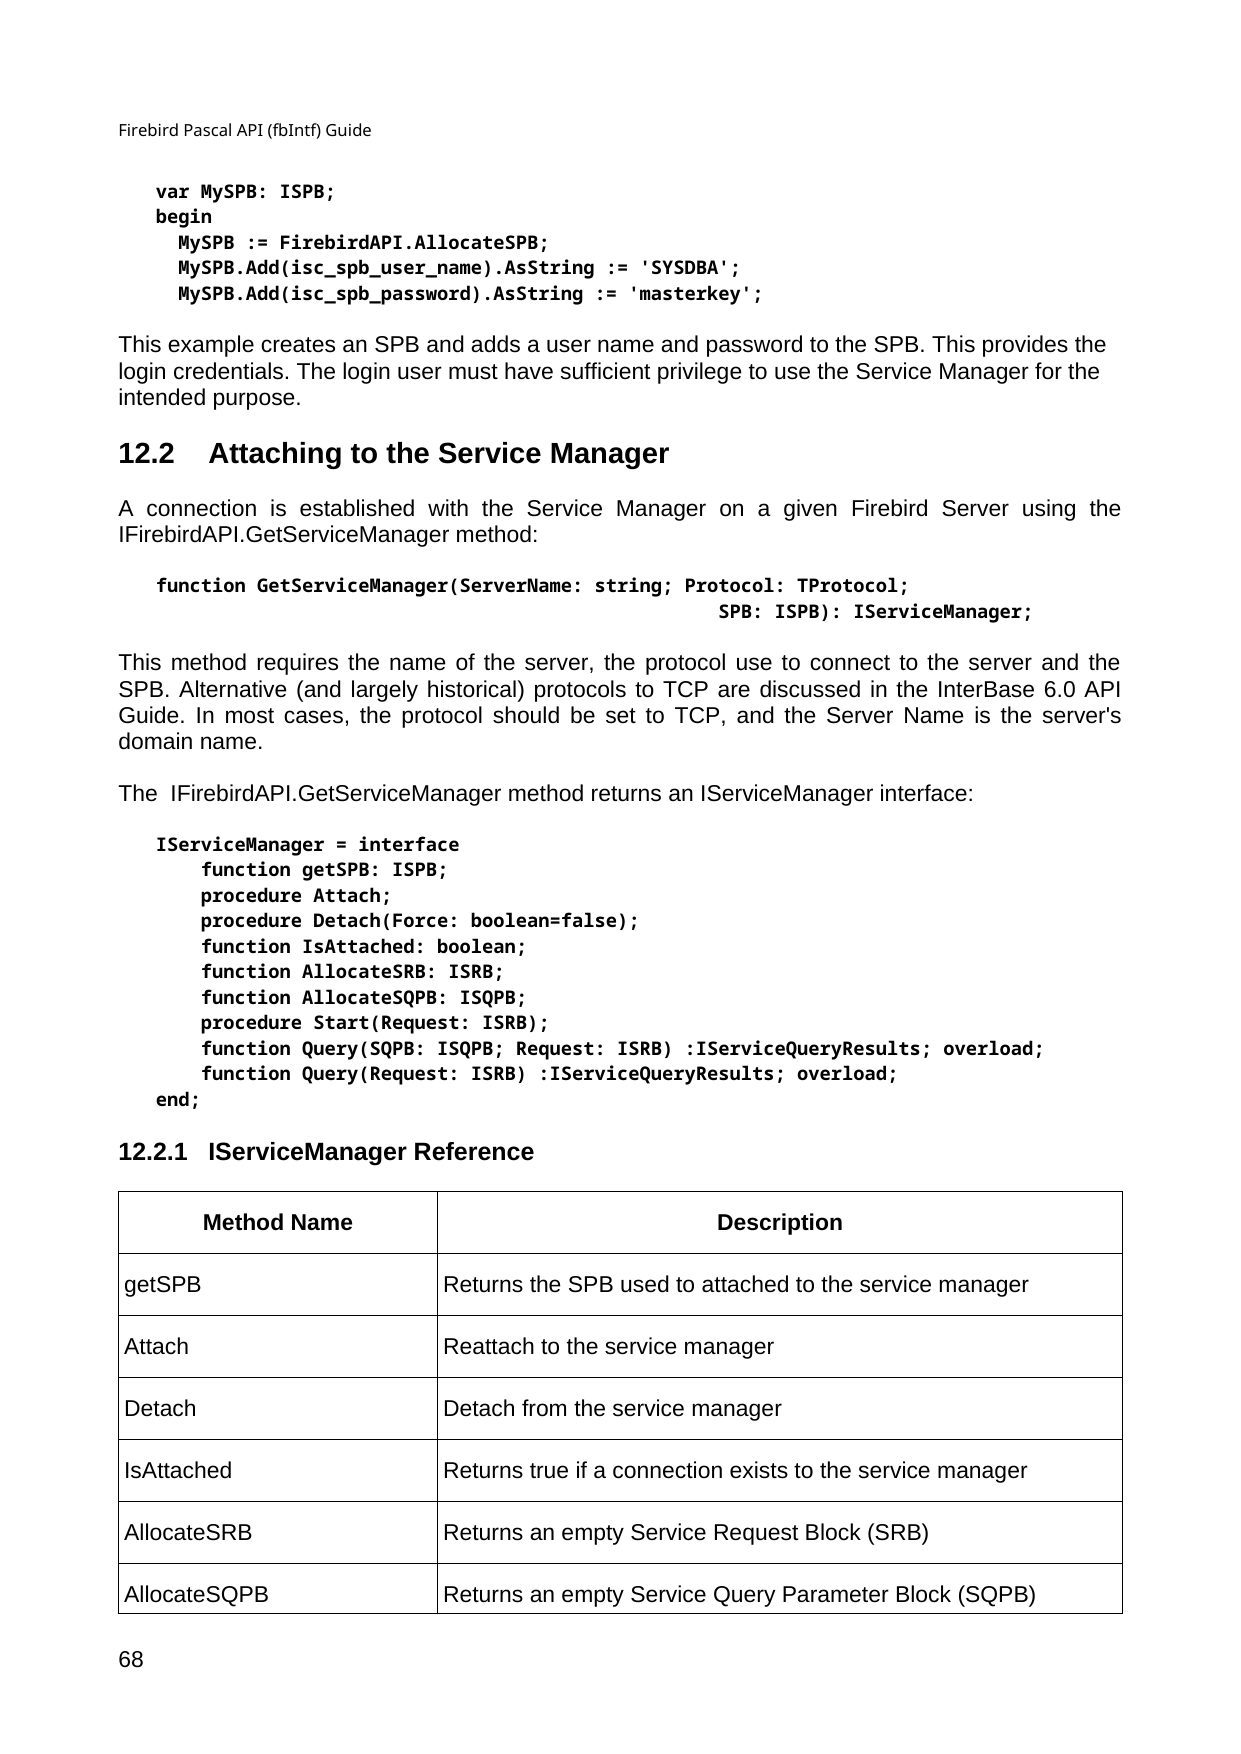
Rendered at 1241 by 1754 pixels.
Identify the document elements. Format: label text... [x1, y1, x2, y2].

text MySPB.Add(isc_spb_user_name).AsString := 'SYSDBA'; [156, 255, 1122, 280]
subtitle IServiceManager Reference [118, 1137, 1122, 1166]
text IServiceManager = interface [156, 831, 1122, 856]
text function IsAttached: boolean; [156, 933, 1122, 958]
table_cell Detach [119, 1378, 437, 1439]
text var MySPB: ISPB; [156, 178, 1122, 204]
text This example creates an SPB and adds a user name and password to the SPB. This provides the login credentials. The login user must have sufficient privilege to use the Service Manager for the intended purpose. [118, 331, 1122, 410]
table_cell AllocateSRB [119, 1502, 437, 1563]
text MySPB.Add(isc_spb_password).AsString := 'masterkey'; [156, 280, 1122, 306]
text function Query(Request: ISRB) :IServiceQueryResults; overload; [156, 1061, 1122, 1086]
text This method requires the name of the server, the protocol use to connect to the server and the SPB. Alternative (and largely historical) protocols to TCP are discussed in the InterBase 6.0 API Guide. In most cases, the protocol should be set to TCP, and the Server Name is the server's domain name. [118, 649, 1122, 754]
subtitle Attaching to the Service Manager [118, 436, 1122, 469]
text function AllocateSQPB: ISQPB; [156, 984, 1122, 1009]
table_cell Returns true if a connection exists to the service manager [438, 1440, 1122, 1501]
text The IFirebirdAPI.GetServiceManager method returns an IServiceManager interface: [118, 779, 1122, 806]
table_cell Detach from the service manager [438, 1378, 1122, 1439]
text function AllocateSRB: ISRB; [156, 958, 1122, 984]
table_cell getSPB [119, 1254, 437, 1315]
table_header Method Name [119, 1192, 437, 1253]
table_header Description [438, 1192, 1122, 1253]
text function getSPB: ISPB; [156, 856, 1122, 882]
table_cell Returns the SPB used to attached to the service manager [438, 1254, 1122, 1315]
table_cell Returns an empty Service Request Block (SRB) [438, 1502, 1122, 1563]
text procedure Detach(Force: boolean=false); [156, 907, 1122, 933]
text A connection is established with the Service Manager on a given Firebird Server using the IFirebirdAPI.GetServiceManager method: [118, 495, 1122, 548]
text function GetServiceManager(ServerName: string; Protocol: TProtocol; [156, 573, 1122, 598]
text procedure Attach; [156, 882, 1122, 907]
text function Query(SQPB: ISQPB; Request: ISRB) :IServiceQueryResults; overload; [156, 1035, 1122, 1061]
table_cell Attach [119, 1316, 437, 1377]
text end; [156, 1086, 1122, 1112]
table_cell IsAttached [119, 1440, 437, 1501]
table_cell Reattach to the service manager [438, 1316, 1122, 1377]
text begin [156, 204, 1122, 229]
text MySPB := FirebirdAPI.AllocateSPB; [156, 229, 1122, 255]
table_cell Returns an empty Service Query Parameter Block (SQPB) [438, 1564, 1122, 1613]
text SPB: ISPB): IServiceManager; [156, 598, 1122, 624]
table_cell AllocateSQPB [119, 1564, 437, 1613]
text procedure Start(Request: ISRB); [156, 1009, 1122, 1035]
